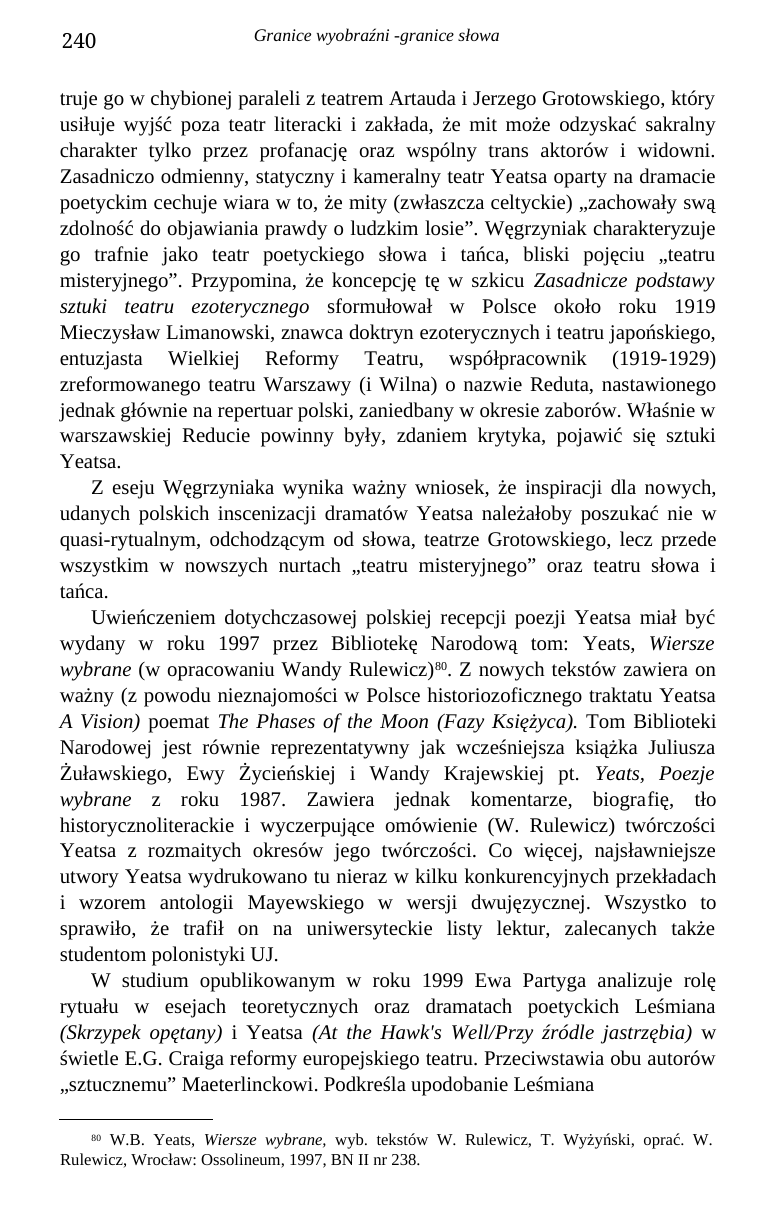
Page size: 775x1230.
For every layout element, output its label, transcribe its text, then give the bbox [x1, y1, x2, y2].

text truje go w chybionej paraleli z teatrem Artauda i Jerzego Grotowskiego, który usiłuje wyjść poza teatr literacki i zakłada, że mit może odzyskać sakralny charakter tylko przez profanację oraz wspólny trans aktorów i widowni. Zasadniczo odmienny, statyczny i kameralny teatr Yeatsa oparty na dramacie poetyckim cechuje wiara w to, że mity (zwłaszcza celtyckie) „zachowały swą zdolność do objawiania prawdy o ludzkim losie”. Węgrzyniak charakteryzuje go trafnie jako teatr poetyckiego słowa i tańca, bliski pojęciu „teatru misteryjnego”. Przypomina, że koncepcję tę w szkicu Zasadnicze podstawy sztuki teatru ezoterycznego sformułował w Polsce około roku 1919 Mieczysław Limanowski, znawca doktryn ezoterycznych i teatru japońskiego, entuzjasta Wielkiej Reformy Teatru, współpracownik (1919-1929) zreformowanego teatru Warszawy (i Wil­na) o nazwie Reduta, nastawionego jednak głównie na repertuar polski, zaniedbany w okresie zaborów. Właśnie w warszawskiej Reducie powin­ny były, zdaniem krytyka, pojawić się sztuki Yeatsa. [59, 86, 716, 473]
text Granice wyobraźni -granice słowa [253, 25, 524, 46]
text Z eseju Węgrzyniaka wynika ważny wniosek, że inspiracji dla no­wych, udanych polskich inscenizacji dramatów Yeatsa należałoby poszu­kać nie w quasi-rytualnym, odchodzącym od słowa, teatrze Grotowskie­go, lecz przede wszystkim w nowszych nurtach „teatru misteryjnego” oraz teatru słowa i tańca. [59, 475, 716, 603]
text 80 W.B. Yeats, Wiersze wybrane, wyb. tekstów W. Rulewicz, T. Wyżyński, oprać. W. Rulewicz, Wrocław: Ossolineum, 1997, BN II nr 238. [60, 1130, 713, 1168]
text W studium opublikowanym w roku 1999 Ewa Partyga analizuje rolę rytuału w esejach teoretycznych oraz dramatach poetyckich Leśmiana (Skrzypek opętany) i Yeatsa (At the Hawk's Well/Przy źródle jastrzębia) w świetle E.G. Craiga reformy europejskiego teatru. Przeciwstawia obu autorów „sztucznemu” Maeterlinckowi. Podkreśla upodobanie Leśmiana [59, 968, 716, 1096]
text 240 [61, 26, 98, 54]
text Uwieńczeniem dotychczasowej polskiej recepcji poezji Yeatsa miał być wydany w roku 1997 przez Bibliotekę Narodową tom: Yeats, Wiersze wybrane (w opracowaniu Wandy Rulewicz)80. Z nowych tekstów zawiera on ważny (z powodu nieznajomości w Polsce historiozoficznego traktatu Yeatsa A Vision) poemat The Phases of the Moon (Fazy Księżyca). Tom Biblioteki Narodowej jest równie reprezentatywny jak wcześniejsza książka Juliusza Żuławskiego, Ewy Życieńskiej i Wandy Krajewskiej pt. Yeats, Poezje wybrane z roku 1987. Zawiera jednak komentarze, biogra­fię, tło historycznoliterackie i wyczerpujące omówienie (W. Rulewicz) twórczości Yeatsa z rozmaitych okresów jego twórczości. Co więcej, najsławniejsze utwory Yeatsa wydrukowano tu nieraz w kilku konkuren­cyjnych przekładach i wzorem antologii Mayewskiego w wersji dwuję­zycznej. Wszystko to sprawiło, że trafił on na uniwersyteckie listy lektur, zalecanych także studentom polonistyki UJ. [59, 605, 716, 966]
